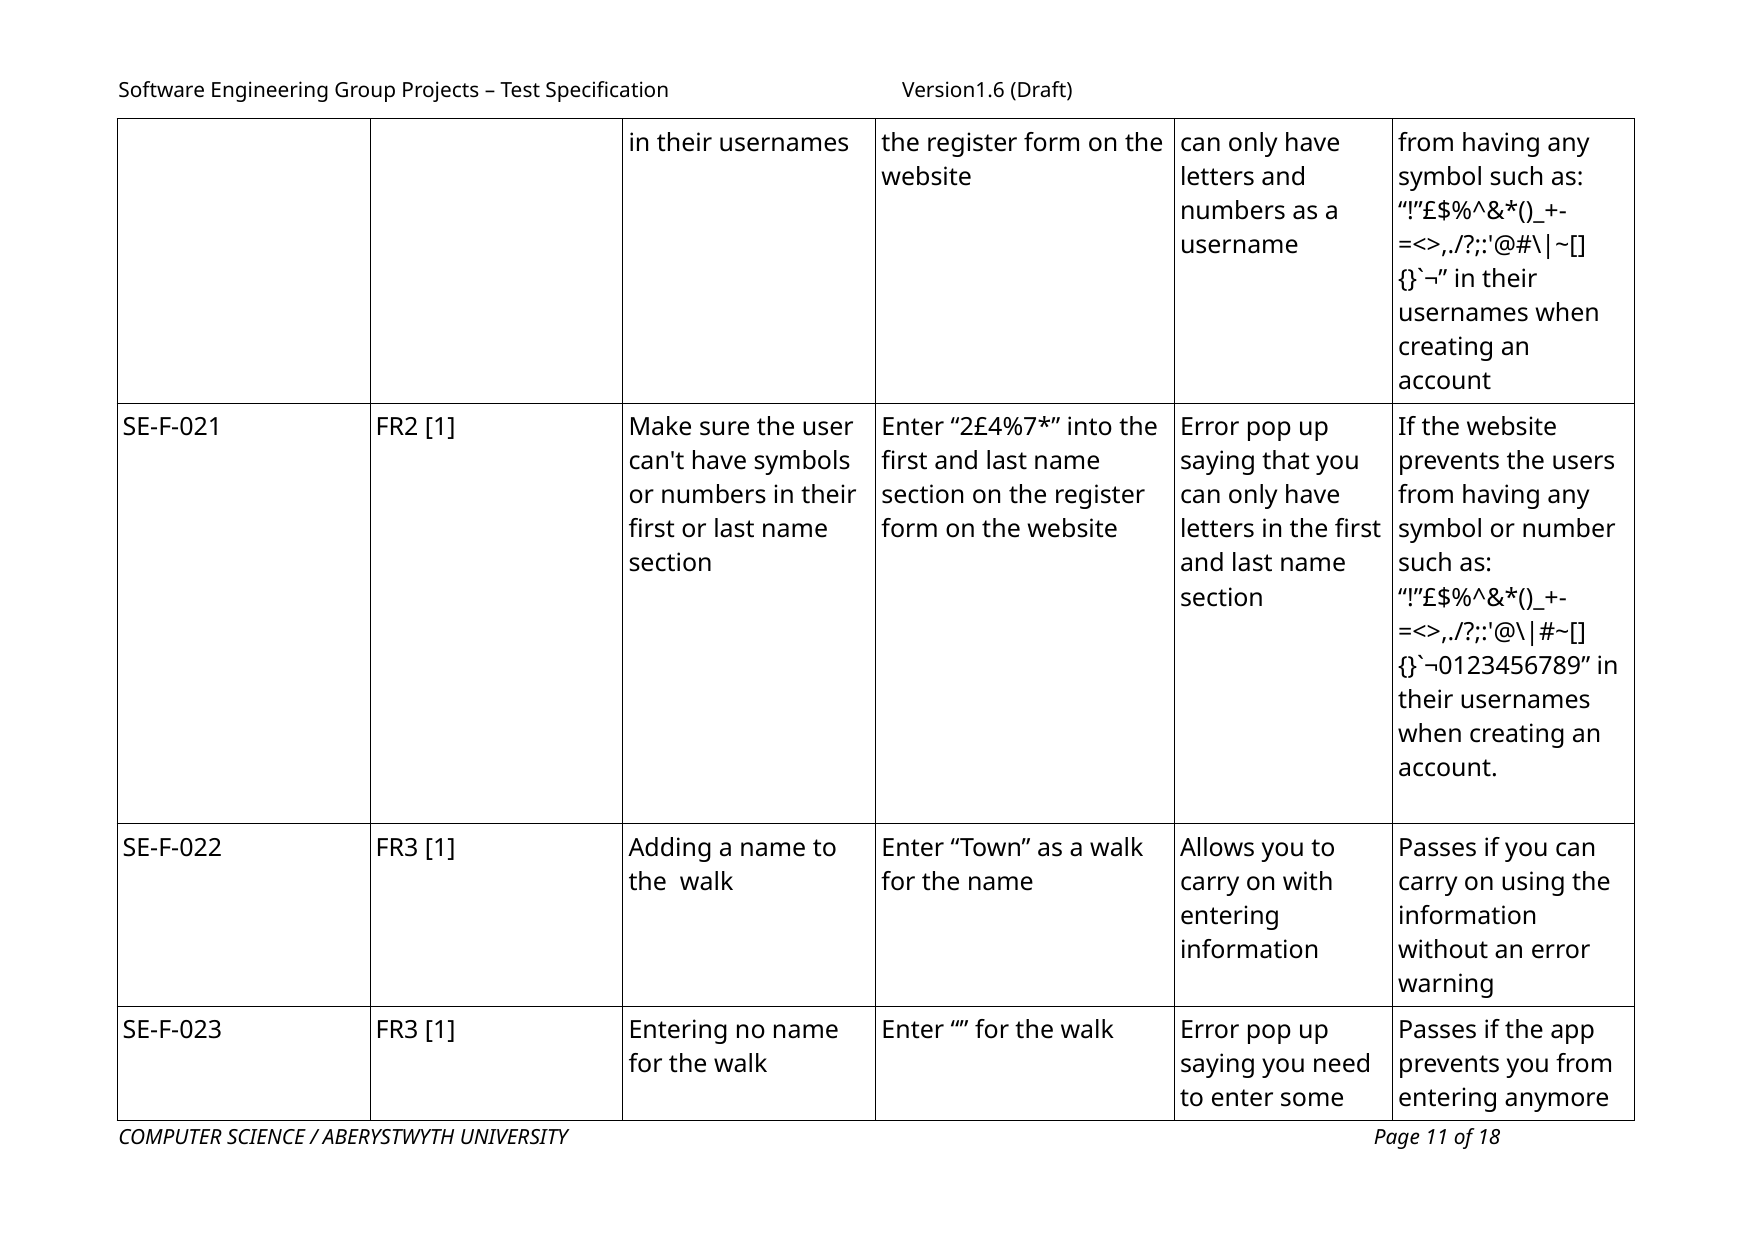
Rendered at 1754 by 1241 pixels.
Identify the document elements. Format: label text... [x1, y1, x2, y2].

table_cell Error pop up saying you need to enter some [1175, 1007, 1392, 1120]
table_cell from having any symbol such as: “!”£$%^&*()_+-=<>,./?;:'@#\|~[]{}`¬” in their usernames when creating an account [1393, 119, 1634, 403]
table_cell Allows you to carry on with entering information [1175, 824, 1392, 1006]
table_cell in their usernames [623, 119, 875, 403]
table_cell [118, 119, 370, 403]
table_cell SE-F-021 [118, 404, 370, 823]
table_cell FR2 [1] [371, 404, 622, 823]
table_cell FR3 [1] [371, 1007, 622, 1120]
table_cell Make sure the user can't have symbols or numbers in their first or last name section [623, 404, 875, 823]
table_cell Passes if you can carry on using the information without an error warning [1393, 824, 1634, 1006]
table_cell Passes if the app prevents you from entering anymore [1393, 1007, 1634, 1120]
table_cell SE-F-023 [118, 1007, 370, 1120]
table_cell Enter “2£4%7*” into the first and last name section on the register form on the website [876, 404, 1174, 823]
table_cell [371, 119, 622, 403]
table_cell Entering no name for the walk [623, 1007, 875, 1120]
table_cell the register form on the website [876, 119, 1174, 403]
table_cell can only have letters and numbers as a username [1175, 119, 1392, 403]
table_cell SE-F-022 [118, 824, 370, 1006]
table_cell Adding a name to the walk [623, 824, 875, 1006]
table_cell Error pop up saying that you can only have letters in the first and last name section [1175, 404, 1392, 823]
table_cell If the website prevents the users from having any symbol or number such as: “!”£$%^&*()_+-=<>,./?;:'@\|#~[]{}`¬0123456789” in their usernames when creating an account. [1393, 404, 1634, 823]
table_cell Enter “Town” as a walk for the name [876, 824, 1174, 1006]
table_cell FR3 [1] [371, 824, 622, 1006]
table_cell Enter “” for the walk [876, 1007, 1174, 1120]
